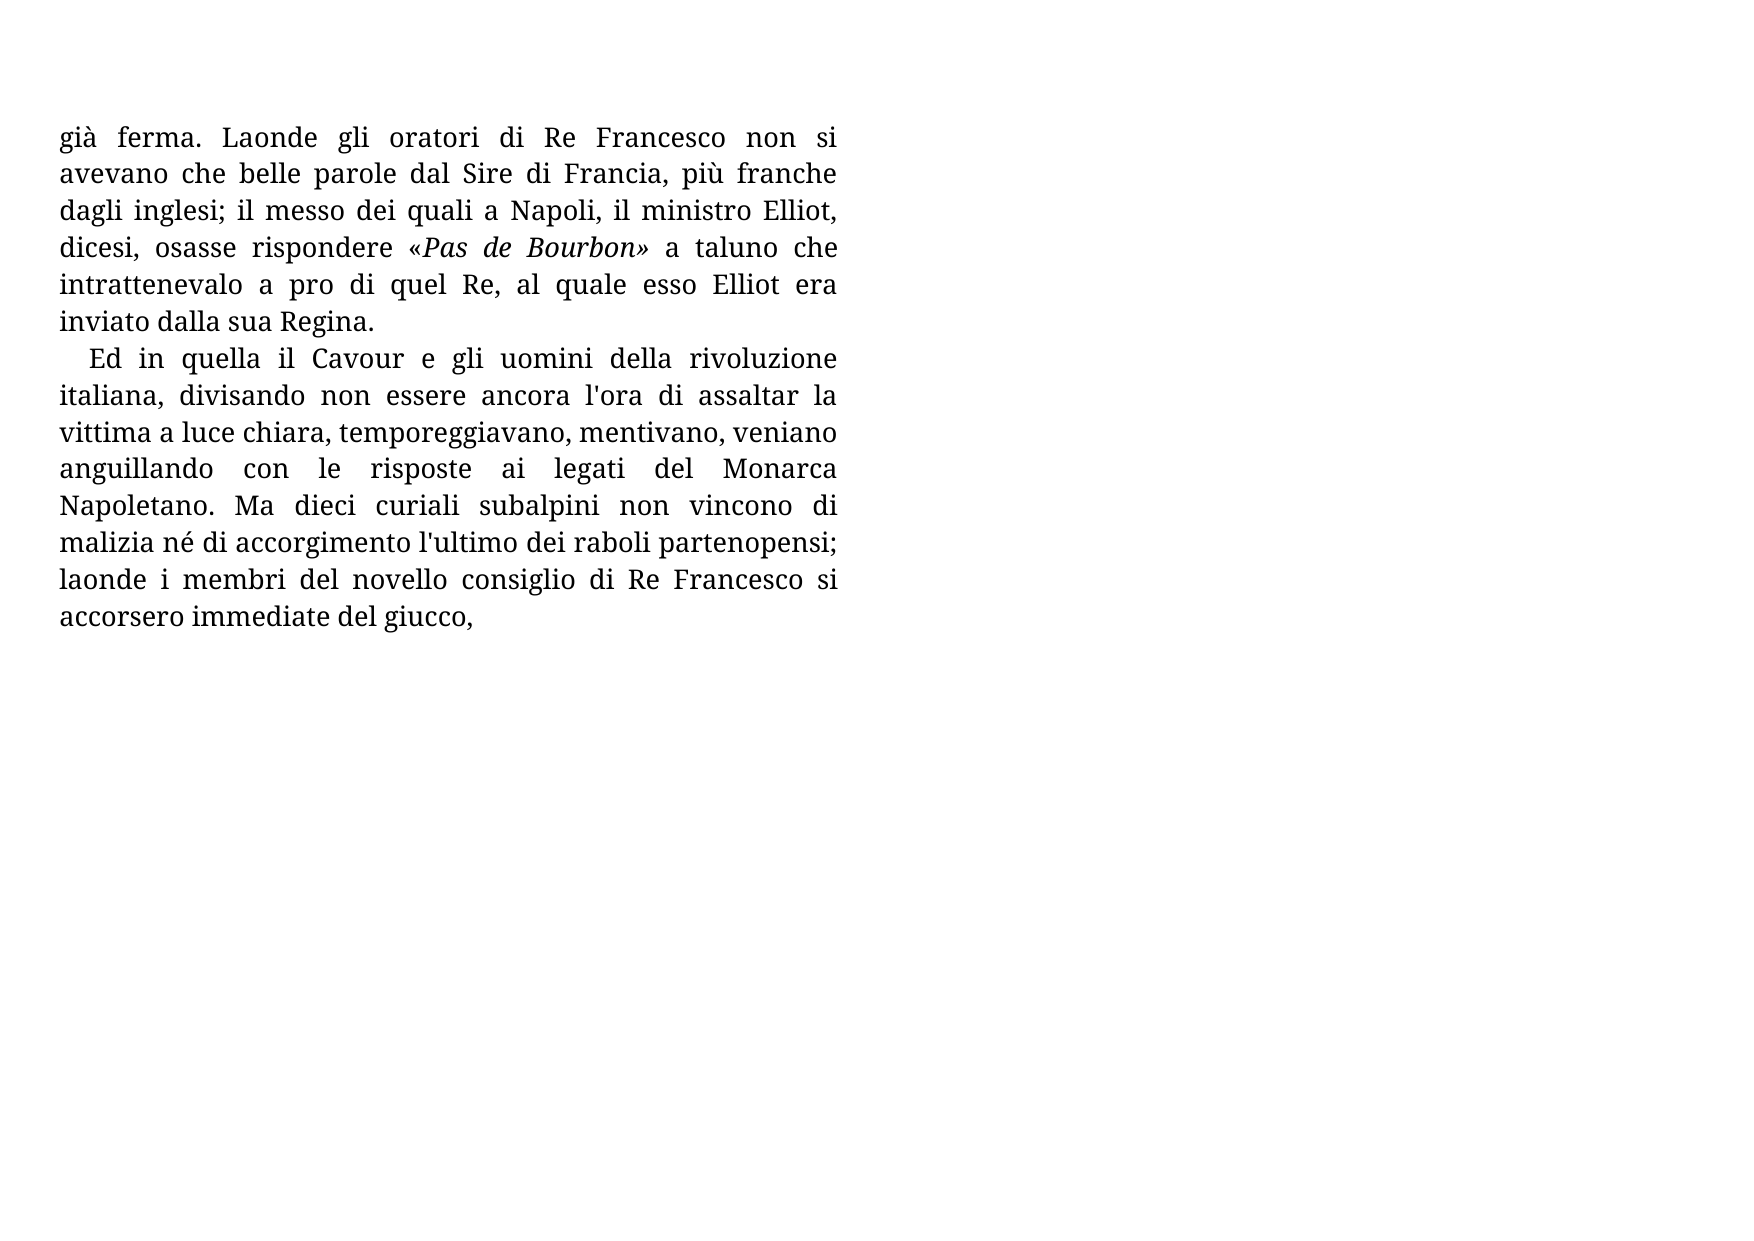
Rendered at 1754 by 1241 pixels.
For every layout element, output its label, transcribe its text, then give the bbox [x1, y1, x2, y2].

text Ed in quella il Cavour e gli uomini della rivoluzione italiana, divisando non essere ancora l'ora di assaltar la vittima a luce chiara, temporeggiavano, mentivano, veniano anguillando con le risposte ai legati del Monarca Napoletano. Ma dieci curiali subalpini non vincono di malizia né di accorgimento l'ultimo dei raboli partenopensi; laonde i membri del novello consiglio di Re Francesco si accorsero immediate del giucco, [59, 339, 838, 634]
text già ferma. Laonde gli oratori di Re Francesco non si avevano che belle parole dal Sire di Francia, più franche dagli inglesi; il messo dei quali a Napoli, il ministro Elliot, dicesi, osasse rispondere «Pas de Bourbon» a taluno che intrattenevalo a pro di quel Re, al quale esso Elliot era inviato dalla sua Regina. [59, 118, 838, 339]
